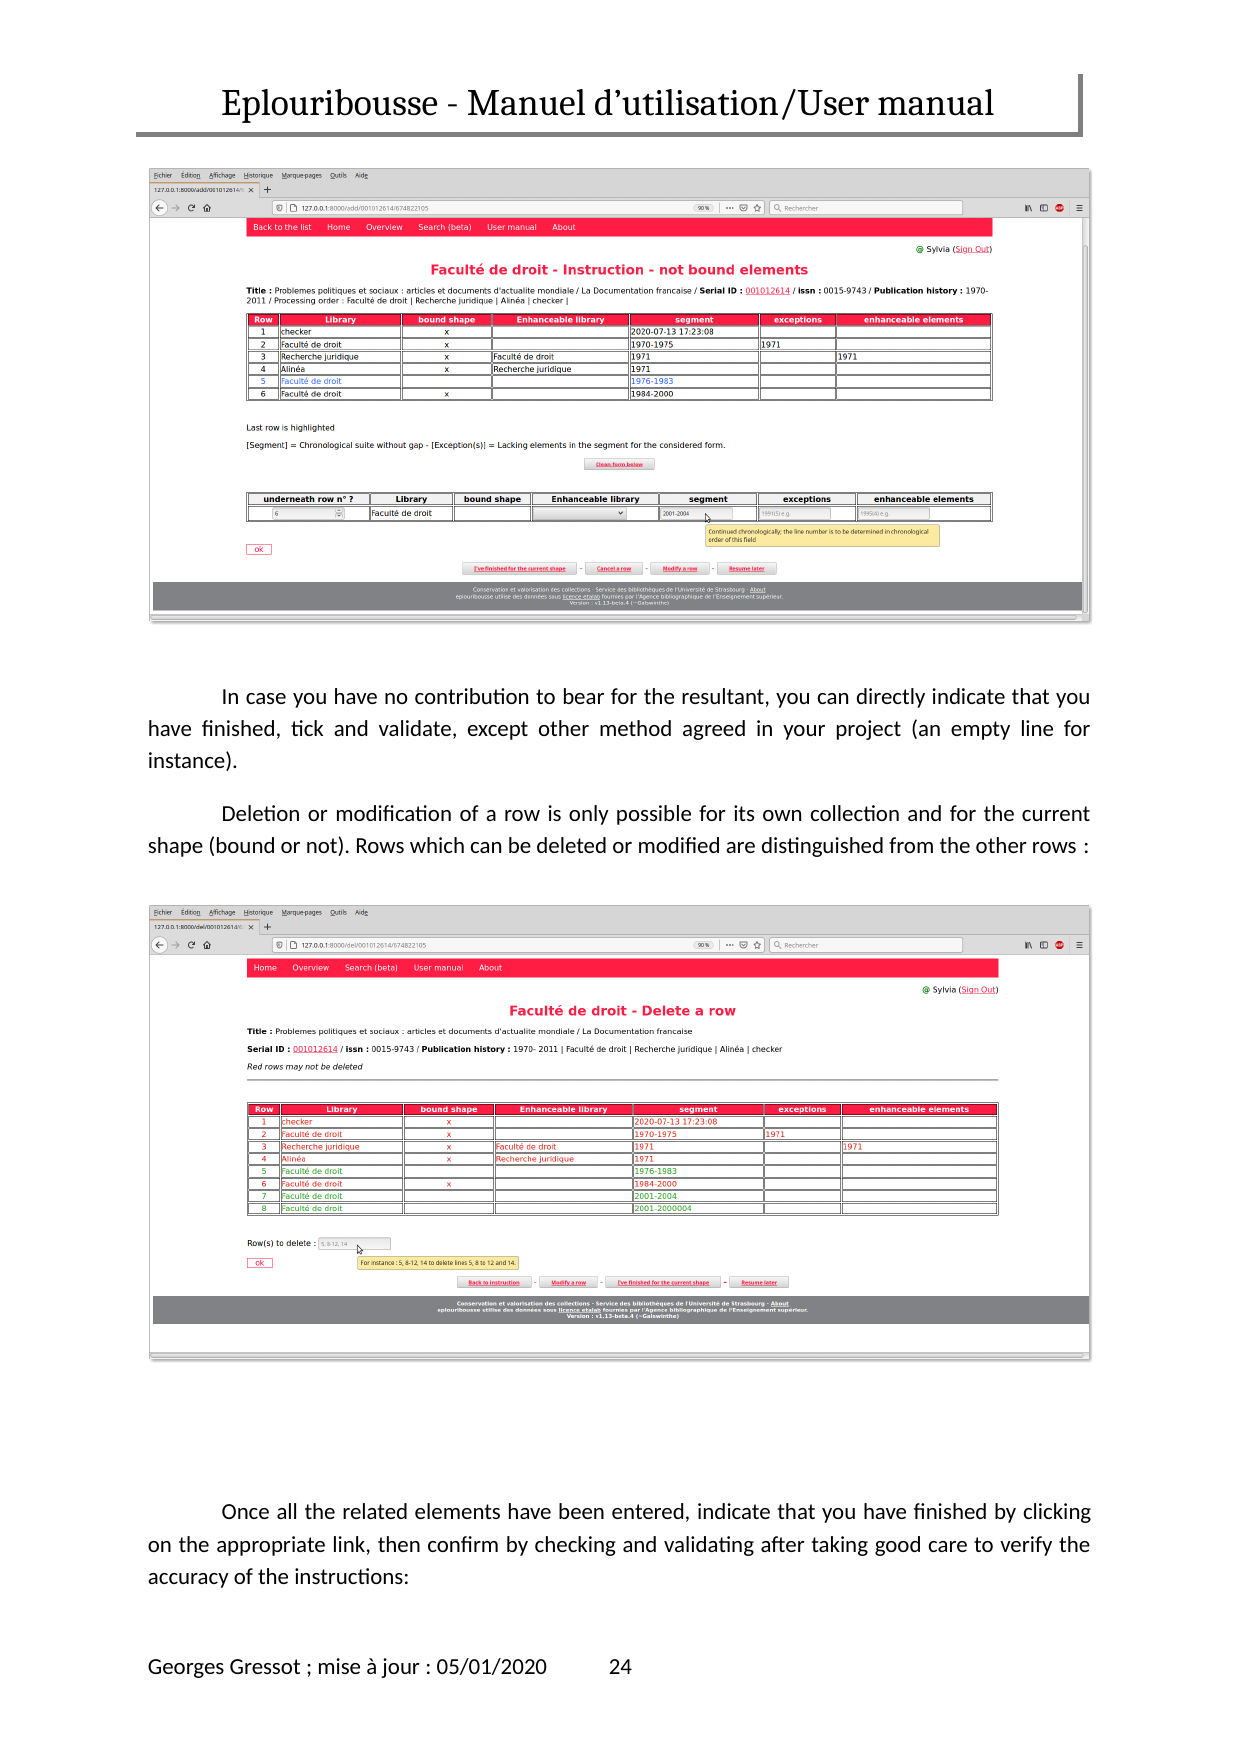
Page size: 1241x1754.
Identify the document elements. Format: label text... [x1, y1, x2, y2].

picture [147, 904, 1093, 1363]
text Deletion or modification of a row is only possible for its own collection and for the current shape (bound or not). Rows which can be deleted or modified are distinguished from the other rows : [148, 799, 1093, 859]
text In case you have no contribution to bear for the resultant, you can directly indicate that you have finished, tick and validate, except other method agreed in your project (an empty line for instance). [148, 682, 1093, 774]
picture [147, 166, 1093, 625]
text Once all the related elements have been entered, indicate that you have finished by clicking on the appropriate link, then confirm by checking and validating after taking good care to verify the accuracy of the instructions: [148, 1497, 1093, 1590]
